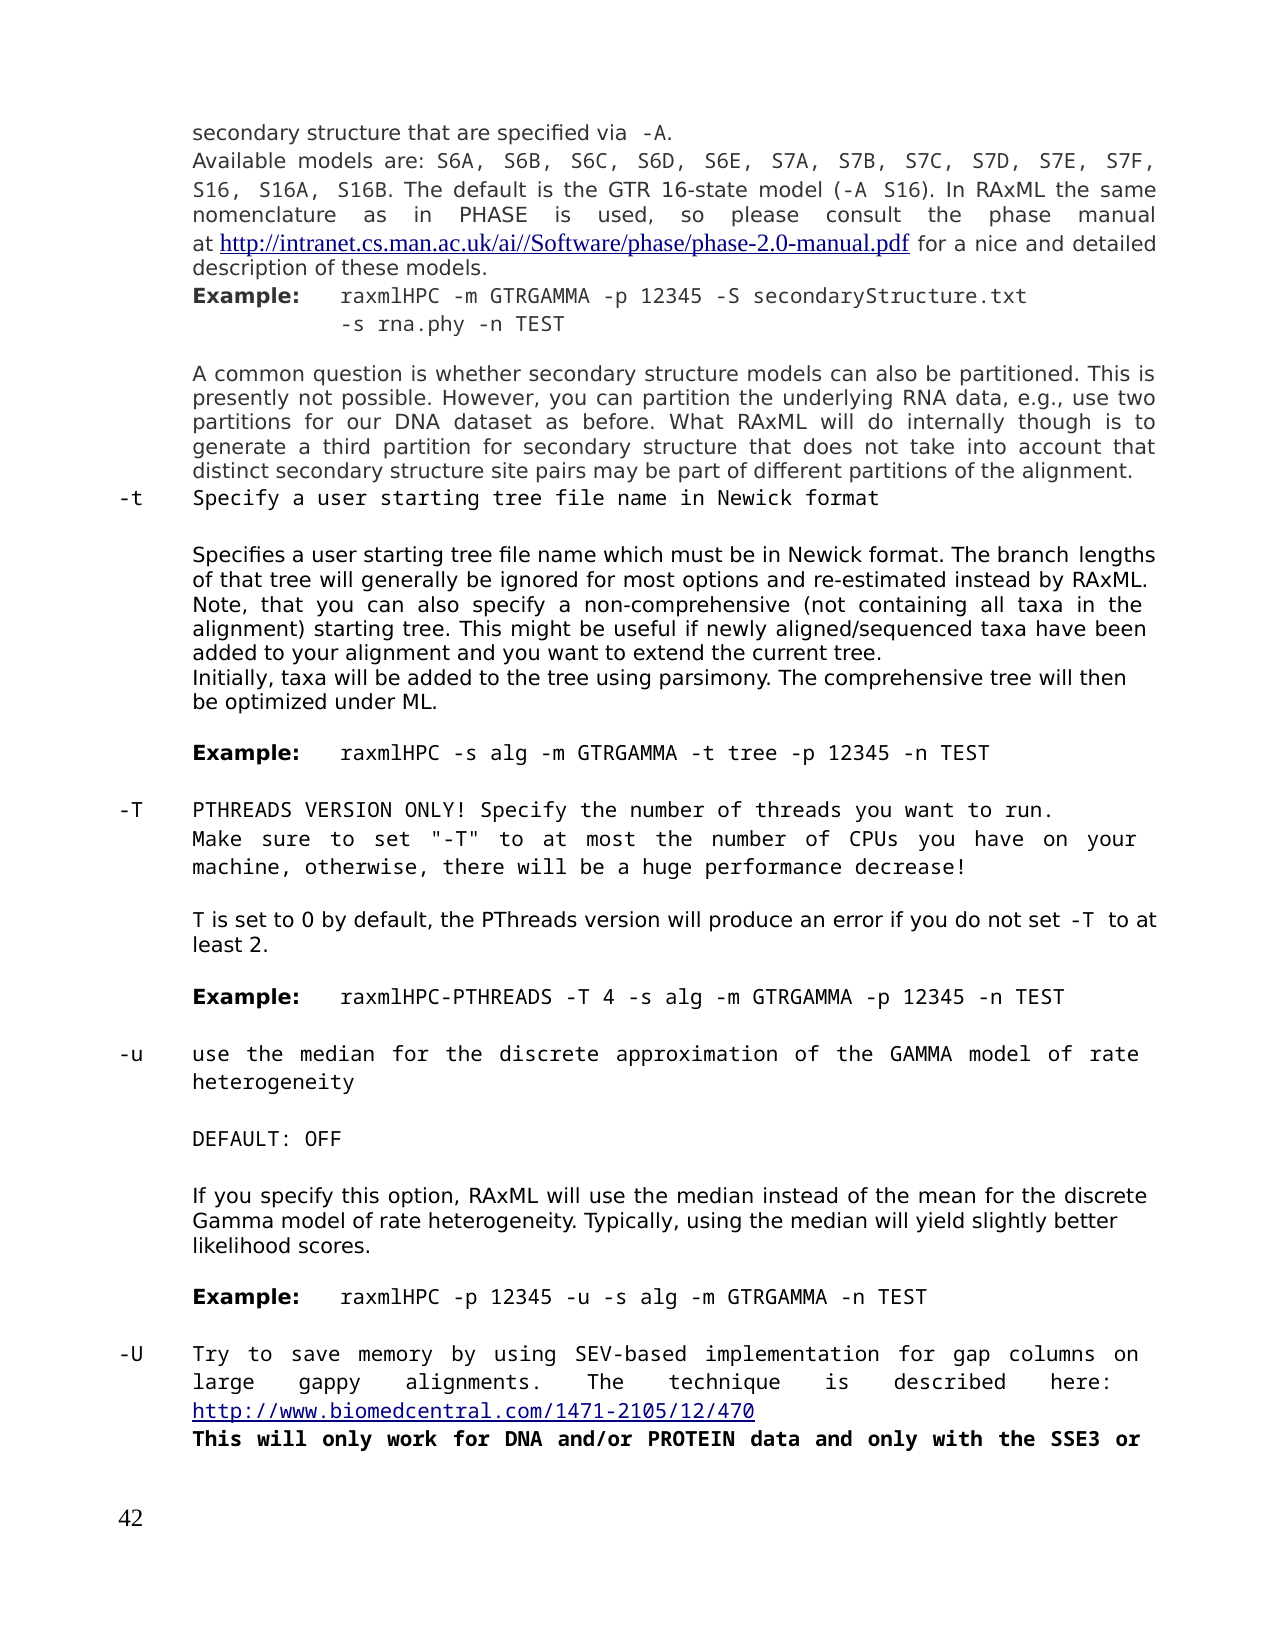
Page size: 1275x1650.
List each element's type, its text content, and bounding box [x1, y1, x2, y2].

text -T PTHREADS VERSION ONLY! Specify the number of threads you want to run. [118, 795, 1157, 824]
text Example: raxmlHPC -m GTRGAMMA -p 12345 -S secondaryStructure.txt [192, 281, 1157, 309]
text -t Specify a user starting tree file name in Newick format [118, 483, 1157, 512]
text Example: raxmlHPC-PTHREADS -T 4 -s alg -m GTRGAMMA -p 12345 -n TEST [118, 982, 1157, 1010]
text This will only work for DNA and/or PROTEIN data and only with the SSE3 or [118, 1424, 1157, 1453]
text Example: raxmlHPC -s alg -m GTRGAMMA -t tree -p 12345 -n TEST [118, 738, 1157, 767]
text -U Try to save memory by using SEV-based implementation for gap columns on large gappy alignments. The technique is described here: http://www.biomedcentral.com/1471-2105/12/470 [118, 1339, 1157, 1424]
text Initially, taxa will be added to the tree using parsimony. The comprehensive tree will then be optimized under ML. [118, 666, 1157, 714]
text Example: raxmlHPC -p 12345 -u -s alg -m GTRGAMMA -n TEST [118, 1282, 1157, 1311]
text T is set to 0 by default, the PThreads version will produce an error if you do not set -T to at least 2. [118, 905, 1157, 958]
text likelihood scores. [118, 1234, 1157, 1258]
text -u use the median for the discrete approximation of the GAMMA model of rate heterogeneity [118, 1039, 1157, 1096]
text Available models are: S6A, S6B, S6C, S6D, S6E, S7A, S7B, S7C, S7D, S7E, S7F, S16, S16A, S16B. The default is the GTR 16-state model (-A S16). In RAxML the same nomenclature as in PHASE is used, so please consult the phase manual at http://intranet.cs.man.ac.uk/ai//Software/phase/phase-2.0-manual.pdf for a nice and detailed description of these models. [192, 147, 1157, 281]
text DEFAULT: OFF [118, 1124, 1157, 1152]
text -s rna.phy -n TEST [118, 309, 1157, 338]
text secondary structure that are specified via -A. [192, 118, 1157, 147]
text Specifies a user starting tree file name which must be in Newick format. The branch lengths of that tree will generally be ignored for most options and re-estimated instead by RAxML. Note, that you can also specify a non-comprehensive (not containing all taxa in the alignment) starting tree. This might be useful if newly aligned/sequenced taxa have been added to your alignment and you want to extend the current tree. [118, 540, 1157, 666]
text If you specify this option, RAxML will use the median instead of the mean for the discrete Gamma model of rate heterogeneity. Typically, using the median will yield slightly better [118, 1181, 1157, 1234]
text Make sure to set "-T" to at most the number of CPUs you have on your machine, otherwise, there will be a huge performance decrease! [118, 824, 1157, 881]
text A common question is whether secondary structure models can also be partitioned. This is presently not possible. However, you can partition the underlying RNA data, e.g., use two partitions for our DNA dataset as before. What RAxML will do internally though is to generate a third partition for secondary structure that does not take into account that distinct secondary structure site pairs may be part of different partitions of the alignment. [192, 338, 1157, 483]
